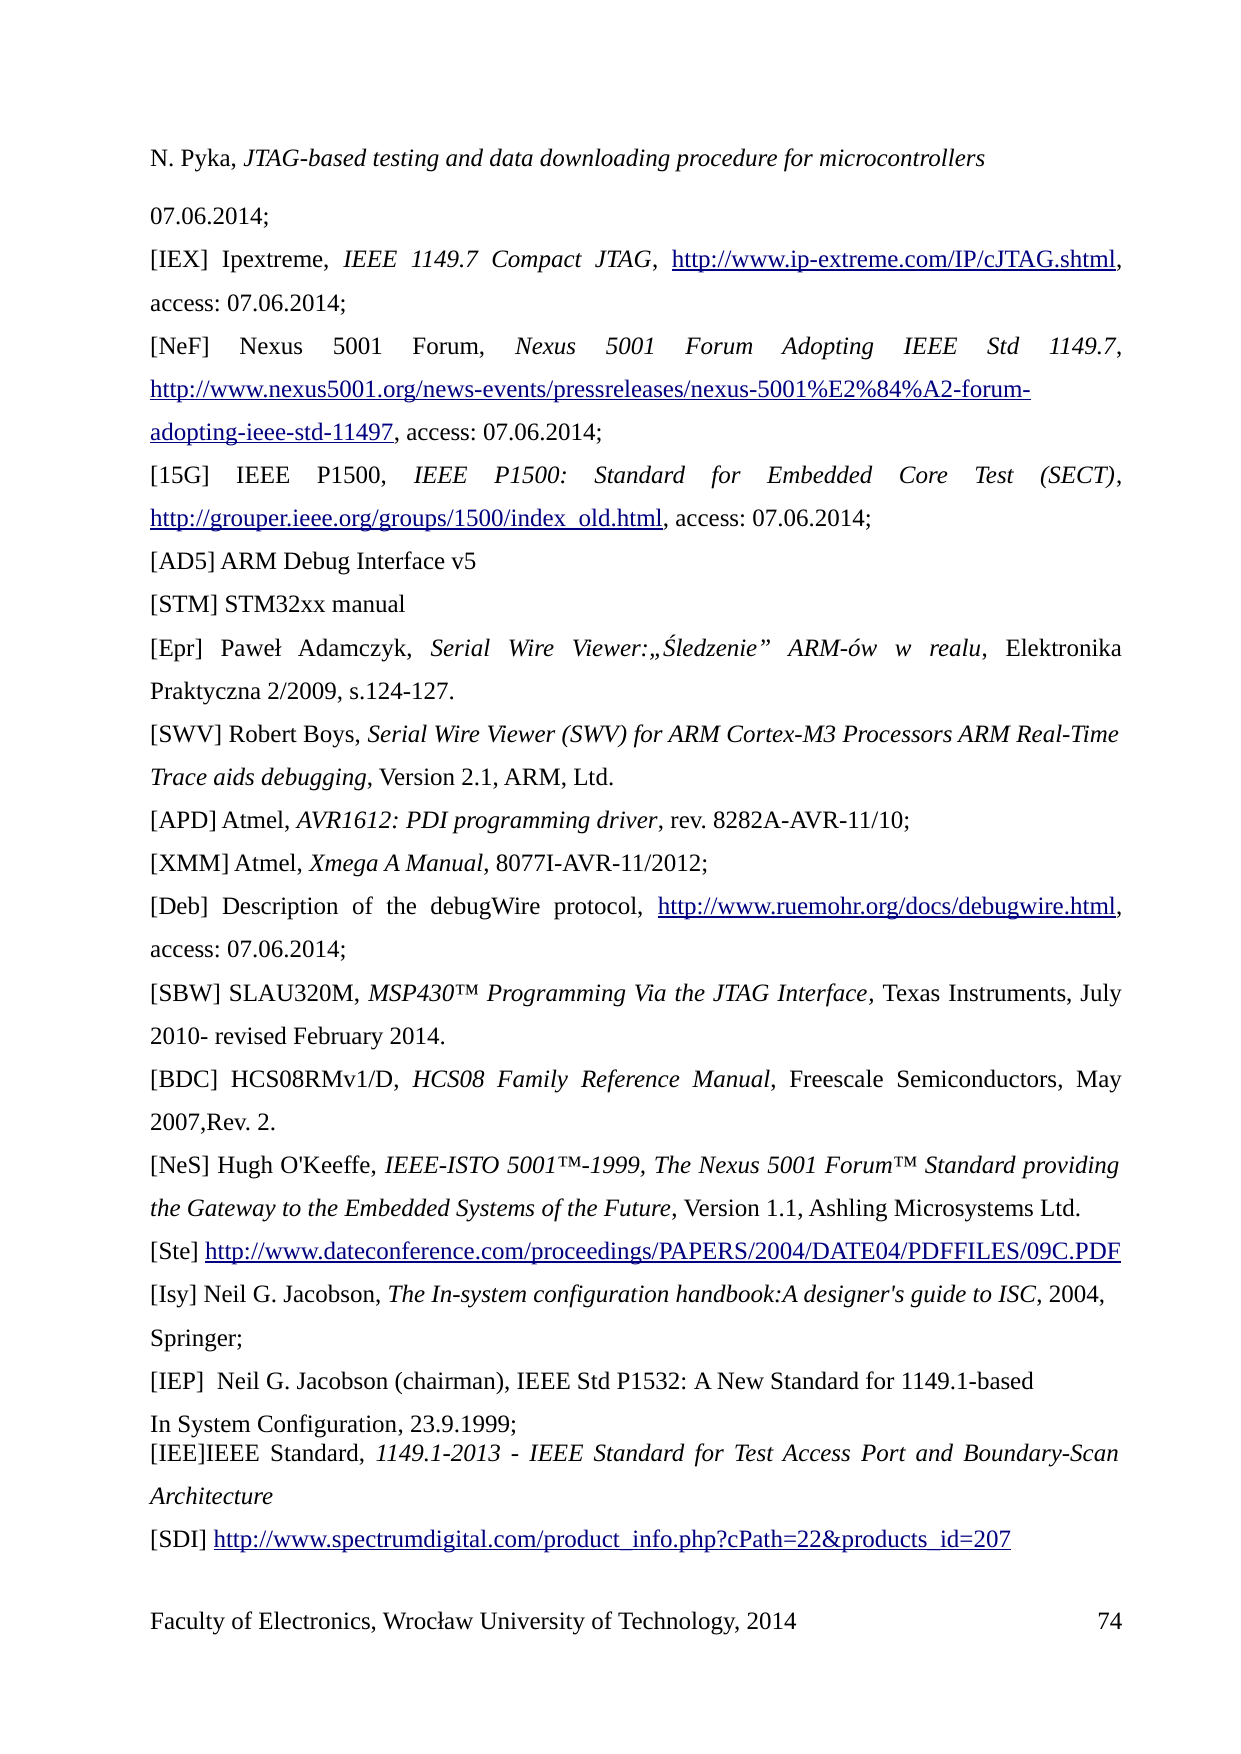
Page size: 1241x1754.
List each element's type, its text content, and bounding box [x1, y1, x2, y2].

text 07.06.2014; [150, 201, 1122, 230]
text [APD] Atmel, AVR1612: PDI programming driver, rev. 8282A-AVR-11/10; [150, 805, 1122, 834]
text [AD5] ARM Debug Interface v5 [150, 546, 1122, 575]
text [NeF] Nexus 5001 Forum, Nexus 5001 Forum Adopting IEEE Std 1149.7, http://www.nexus5001.org/news-events/pressreleases/nexus-5001%E2%84%A2-forum-adopting-ieee-std-11497, access: 07.06.2014; [150, 331, 1122, 446]
text In System Configuration, 23.9.1999; [150, 1409, 1122, 1438]
text [15G] IEEE P1500, IEEE P1500: Standard for Embedded Core Test (SECT), http://grouper.ieee.org/groups/1500/index_old.html, access: 07.06.2014; [150, 460, 1122, 532]
text [XMM] Atmel, Xmega A Manual, 8077I-AVR-11/2012; [150, 848, 1122, 877]
text [SBW] SLAU320M, MSP430™ Programming Via the JTAG Interface, Texas Instruments, July 2010- revised February 2014. [150, 978, 1122, 1049]
text [IEX] Ipextreme, IEEE 1149.7 Compact JTAG, http://www.ip-extreme.com/IP/cJTAG.shtml, access: 07.06.2014; [150, 244, 1122, 316]
text [SWV] Robert Boys, Serial Wire Viewer (SWV) for ARM Cortex-M3 Processors ARM Real-Time Trace aids debugging, Version 2.1, ARM, Ltd. [150, 719, 1122, 791]
text [Isy] Neil G. Jacobson, The In-system configuration handbook:A designer's guide to ISC, 2004, Springer; [150, 1279, 1122, 1351]
text [IEE]IEEE Standard, 1149.1-2013 - IEEE Standard for Test Access Port and Boundary-Scan Architecture [150, 1438, 1122, 1509]
text [STM] STM32xx manual [150, 589, 1122, 618]
text [SDI] http://www.spectrumdigital.com/product_info.php?cPath=22&products_id=207 [150, 1524, 1122, 1553]
text [Ste] http://www.dateconference.com/proceedings/PAPERS/2004/DATE04/PDFFILES/09C.PDF [150, 1236, 1122, 1265]
text [BDC] HCS08RMv1/D, HCS08 Family Reference Manual, Freescale Semiconductors, May 2007,Rev. 2. [150, 1064, 1122, 1136]
text [NeS] Hugh O'Keeffe, IEEE-ISTO 5001™-1999, The Nexus 5001 Forum™ Standard providing the Gateway to the Embedded Systems of the Future, Version 1.1, Ashling Microsystems Ltd. [150, 1150, 1122, 1222]
text [Epr] Paweł Adamczyk, Serial Wire Viewer:„Śledzenie” ARM-ów w realu, Elektronika Praktyczna 2/2009, s.124-127. [150, 633, 1122, 704]
text [Deb] Description of the debugWire protocol, http://www.ruemohr.org/docs/debugwire.html, access: 07.06.2014; [150, 891, 1122, 963]
text [IEP] Neil G. Jacobson (chairman), IEEE Std P1532: A New Standard for 1149.1-based [150, 1366, 1122, 1394]
